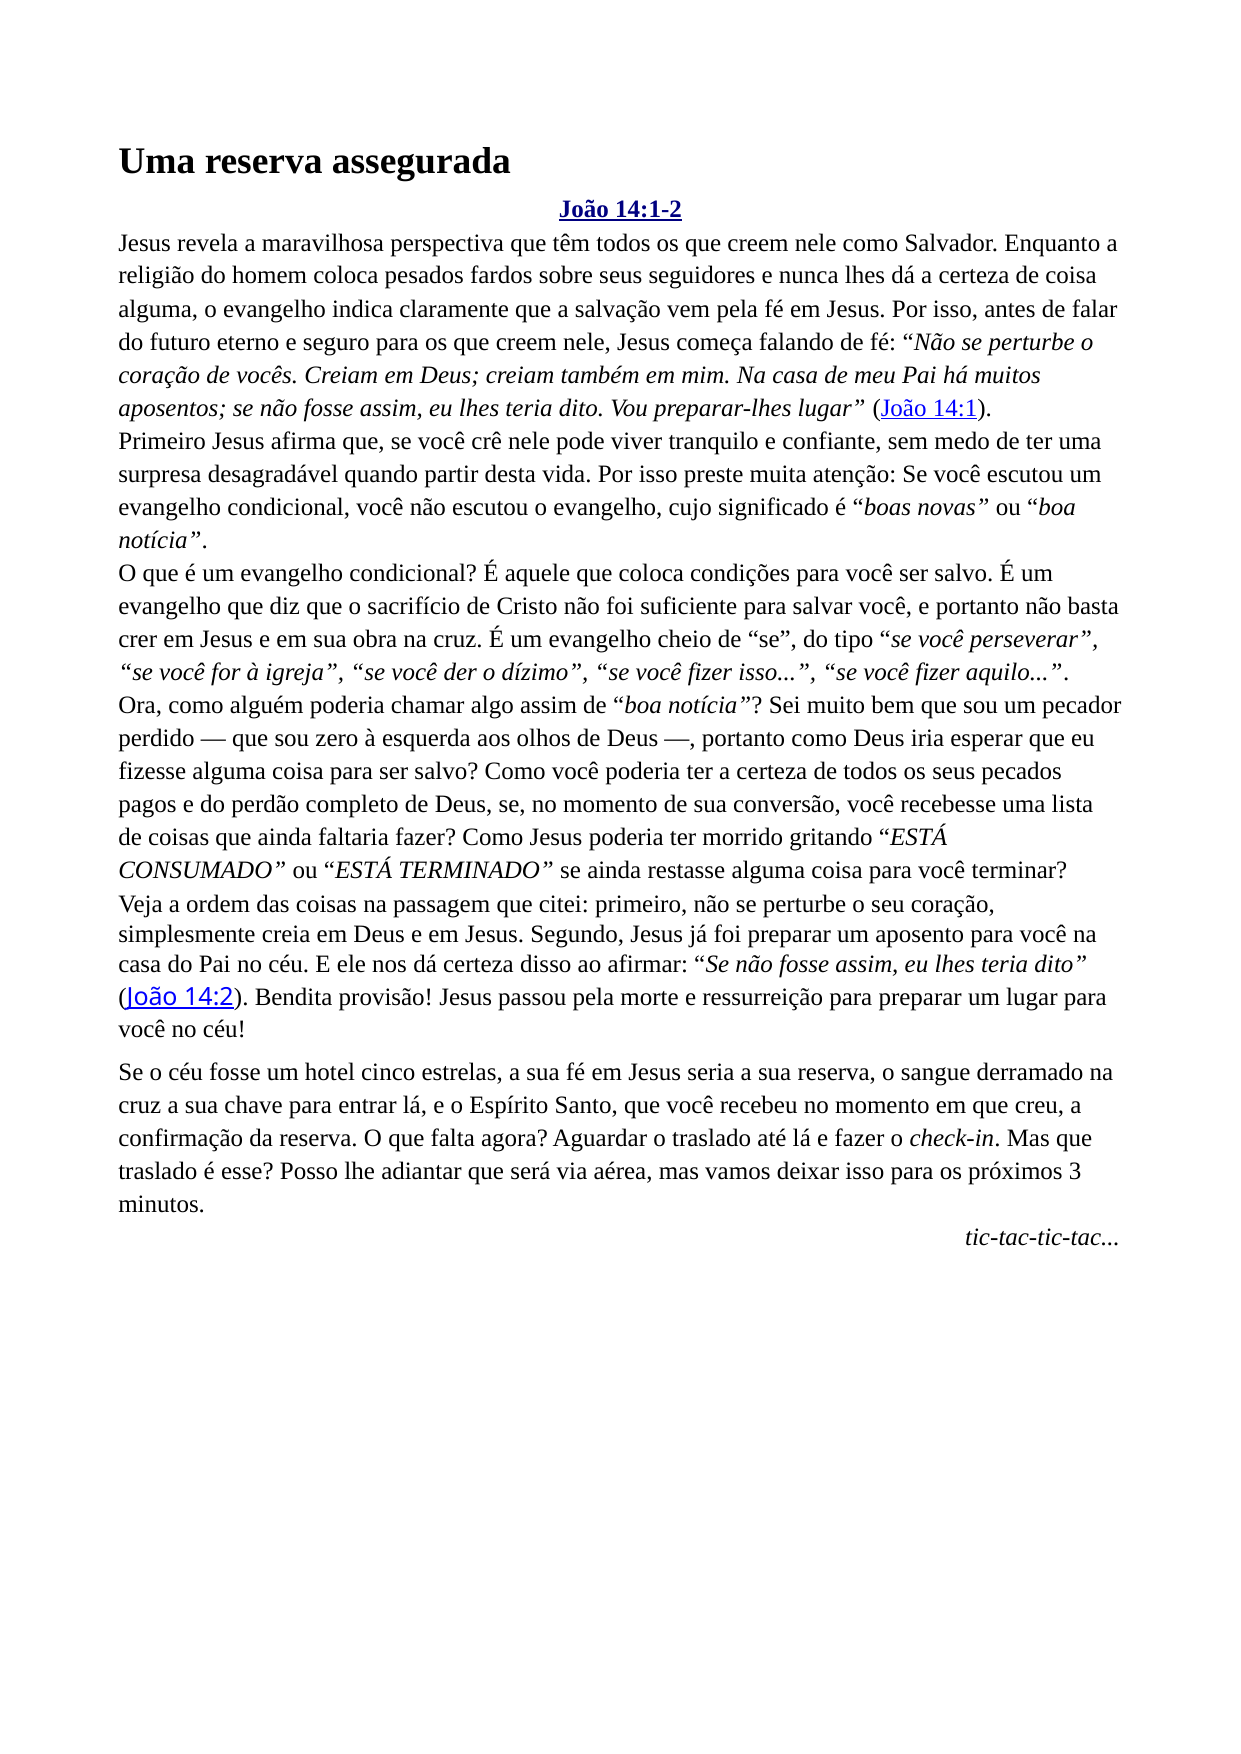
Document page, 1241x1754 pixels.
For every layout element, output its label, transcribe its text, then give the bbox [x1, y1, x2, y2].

text tic-tac-tic-tac... [118, 1222, 1122, 1251]
text Se o céu fosse um hotel cinco estrelas, a sua fé em Jesus seria a sua reserva, o sangue derramado na cruz a sua chave para entrar lá, e o Espírito Santo, que você recebeu no momento em que creu, a confirmação da reserva. O que falta agora? Aguardar o traslado até lá e fazer o check-in. Mas que traslado é esse? Posso lhe adiantar que será via aérea, mas vamos deixar isso para os próximos 3 minutos. [118, 1057, 1122, 1218]
text João 14:1-2 [118, 194, 1122, 223]
text Veja a ordem das coisas na passagem que citei: primeiro, não se perturbe o seu coração, simplesmente creia em Deus e em Jesus. Segundo, Jesus já foi preparar um aposento para você na casa do Pai no céu. E ele nos dá certeza disso ao afirmar: “Se não fosse assim, eu lhes teria dito” (João 14:2). Bendita provisão! Jesus passou pela morte e ressurreição para preparar um lugar para você no céu! [118, 888, 1122, 1042]
text O que é um evangelho condicional? É aquele que coloca condições para você ser salvo. É um evangelho que diz que o sacrifício de Cristo não foi suficiente para salvar você, e portanto não basta crer em Jesus e em sua obra na cruz. É um evangelho cheio de “se”, do tipo “se você perseverar”, “se você for à igreja”, “se você der o dízimo”, “se você fizer isso...”, “se você fizer aquilo...”. [118, 558, 1122, 686]
subtitle Uma reserva assegurada [118, 139, 1122, 182]
text Ora, como alguém poderia chamar algo assim de “boa notícia”? Sei muito bem que sou um pecador perdido — que sou zero à esquerda aos olhos de Deus —, portanto como Deus iria esperar que eu fizesse alguma coisa para ser salvo? Como você poderia ter a certeza de todos os seus pecados pagos e do perdão completo de Deus, se, no momento de sua conversão, você recebesse uma lista de coisas que ainda faltaria fazer? Como Jesus poderia ter morrido gritando “ESTÁ CONSUMADO” ou “ESTÁ TERMINADO” se ainda restasse alguma coisa para você terminar? [118, 690, 1122, 884]
text Jesus revela a maravilhosa perspectiva que têm todos os que creem nele como Salvador. Enquanto a religião do homem coloca pesados fardos sobre seus seguidores e nunca lhes dá a certeza de coisa alguma, o evangelho indica claramente que a salvação vem pela fé em Jesus. Por isso, antes de falar do futuro eterno e seguro para os que creem nele, Jesus começa falando de fé: “Não se perturbe o coração de vocês. Creiam em Deus; creiam também em mim. Na casa de meu Pai há muitos aposentos; se não fosse assim, eu lhes teria dito. Vou preparar-lhes lugar” (João 14:1). [118, 228, 1122, 421]
text Primeiro Jesus afirma que, se você crê nele pode viver tranquilo e confiante, sem medo de ter uma surpresa desagradável quando partir desta vida. Por isso preste muita atenção: Se você escutou um evangelho condicional, você não escutou o evangelho, cujo significado é “boas novas” ou “boa notícia”. [118, 426, 1122, 553]
